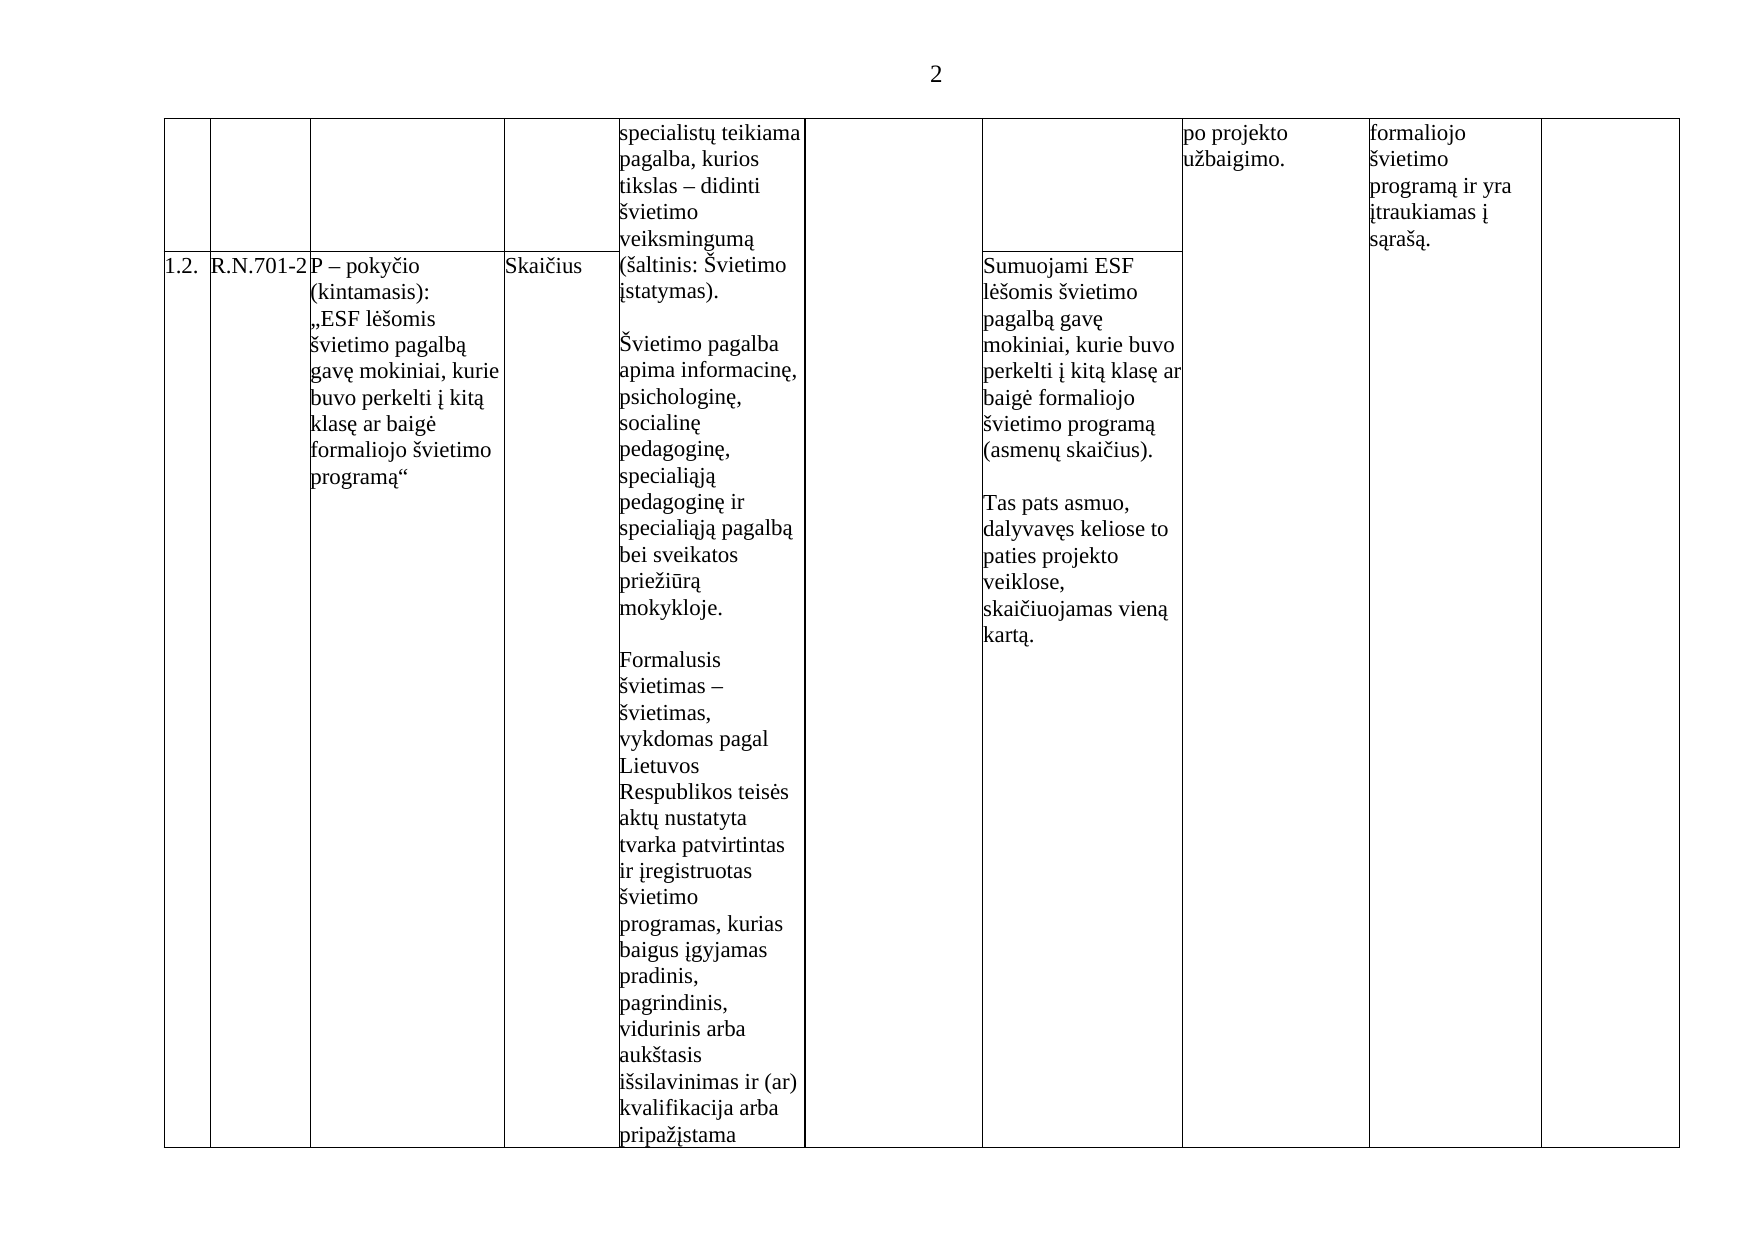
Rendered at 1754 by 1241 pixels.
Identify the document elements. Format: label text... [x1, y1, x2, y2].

table_cell specialistų teikiama pagalba, kurios tikslas – didinti švietimo veiksmingumą (šaltinis: Švietimo įstatymas). Švietimo pagalba apima informacinę, psichologinę, socialinę pedagoginę, specialiąją pedagoginę ir specialiąją pagalbą bei sveikatos priežiūrą mokykloje. Formalusis švietimas – švietimas, vykdomas pagal Lietuvos Respublikos teisės aktų nustatyta tvarka patvirtintas ir įregistruotas švietimo programas, kurias baigus įgyjamas pradinis, pagrindinis, vidurinis arba aukštasis išsilavinimas ir (ar) kvalifikacija arba pripažįstama [620, 119, 804, 1147]
table_cell R.N.701-2 [211, 252, 310, 1147]
table_cell [983, 119, 1182, 251]
table_cell [165, 119, 210, 251]
table_cell P – pokyčio (kintamasis): „ESF lėšomis švietimo pagalbą gavę mokiniai, kurie buvo perkelti į kitą klasę ar baigė formaliojo švietimo programą“ [311, 252, 504, 1147]
table_cell [1542, 119, 1679, 1147]
table_cell [505, 119, 619, 251]
table_cell [211, 119, 310, 251]
table_cell [311, 119, 504, 251]
table_cell formaliojo švietimo programą ir yra įtraukiamas į sąrašą. [1370, 119, 1541, 1147]
table_cell Skaičius [505, 252, 619, 1147]
table_cell Sumuojami ESF lėšomis švietimo pagalbą gavę mokiniai, kurie buvo perkelti į kitą klasę ar baigė formaliojo švietimo programą (asmenų skaičius). Tas pats asmuo, dalyvavęs keliose to paties projekto veiklose, skaičiuojamas vieną kartą. [983, 252, 1182, 1147]
table_cell po projekto užbaigimo. [1183, 119, 1369, 1147]
table_cell [806, 119, 982, 1147]
table_cell 1.2. [165, 252, 210, 1147]
